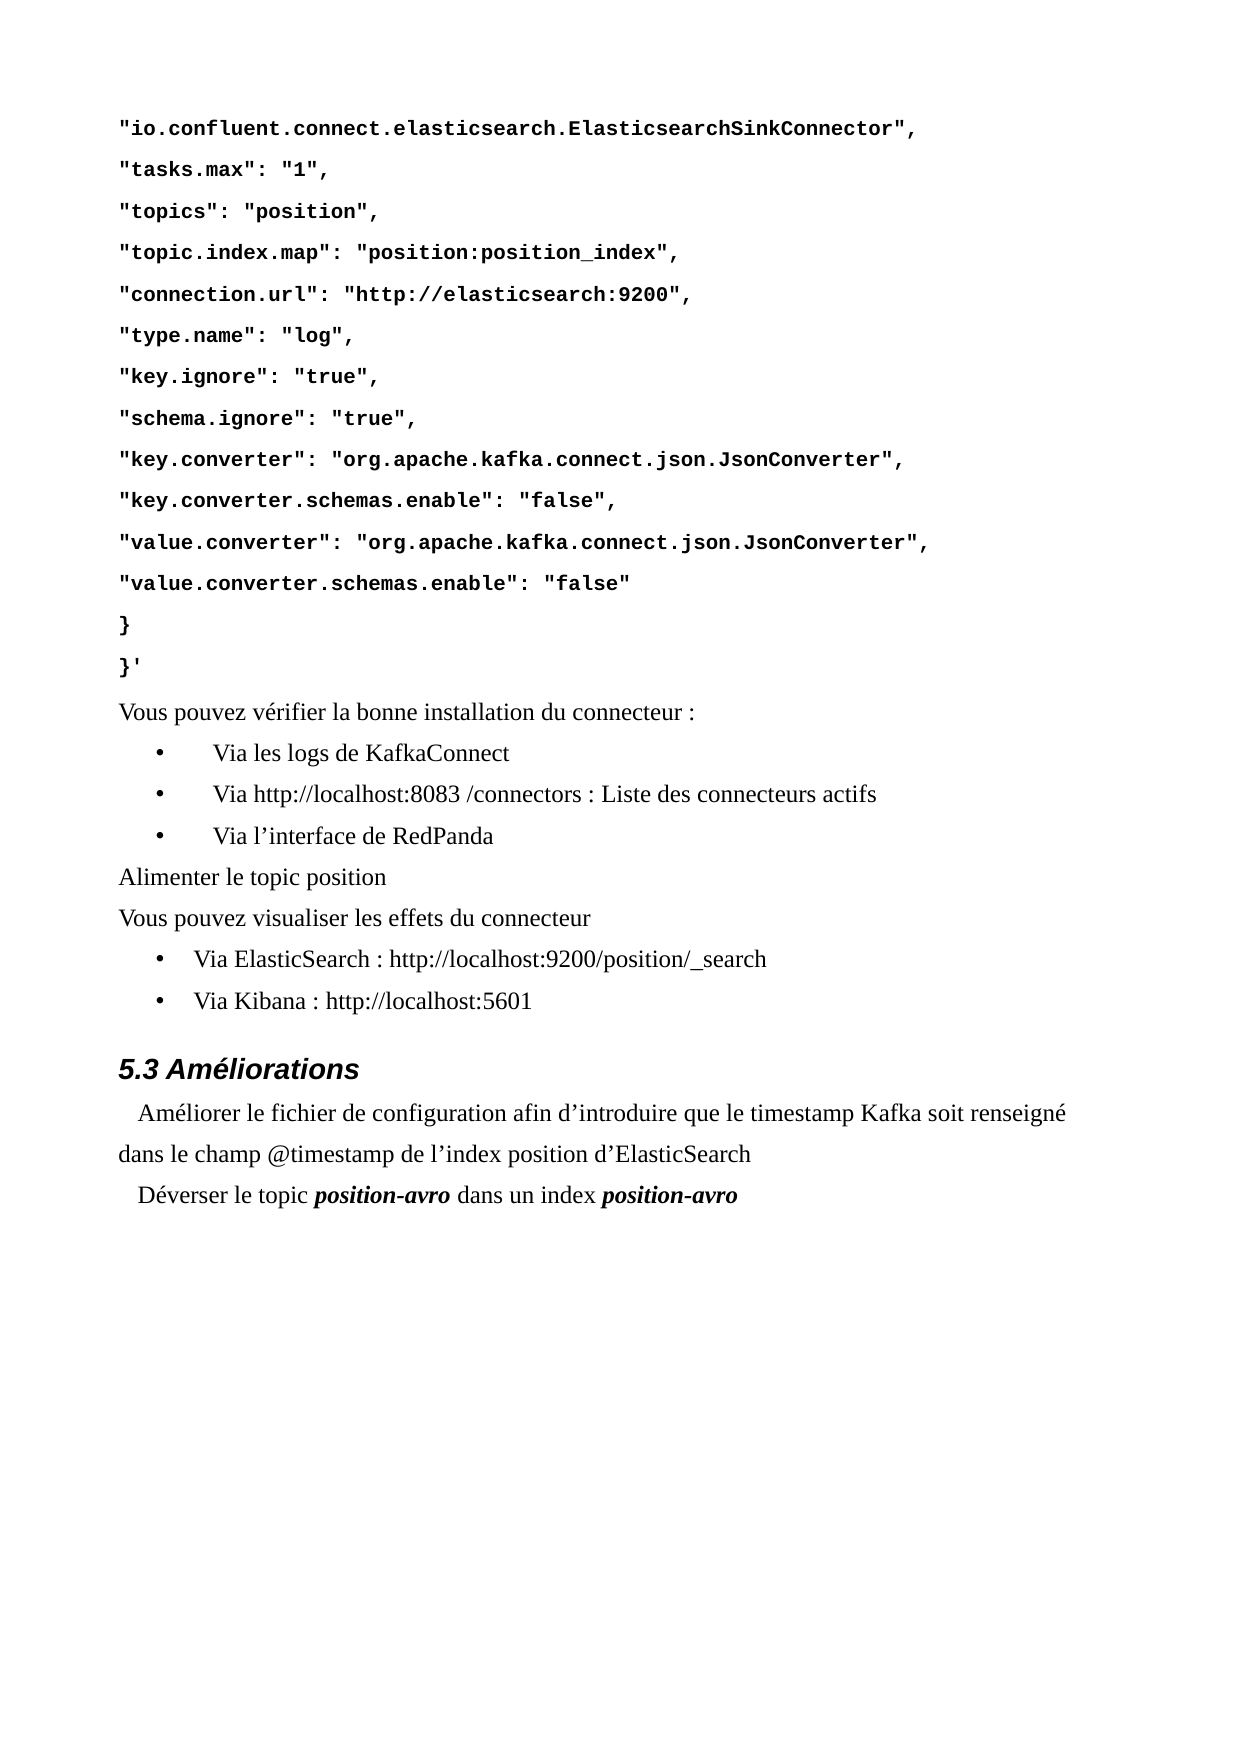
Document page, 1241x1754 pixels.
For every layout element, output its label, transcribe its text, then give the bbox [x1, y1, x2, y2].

text }' [118, 656, 1122, 679]
list Via http://localhost:8083 /connectors : Liste des connecteurs actifs [156, 779, 1122, 808]
text "tasks.max": "1", [118, 159, 1122, 183]
text "io.confluent.connect.elasticsearch.ElasticsearchSinkConnector", [118, 118, 1122, 142]
text "type.name": "log", [118, 325, 1122, 348]
subtitle 5.3 Améliorations [118, 1052, 1122, 1086]
text "key.ignore": "true", [118, 366, 1122, 390]
list Via Kibana : http://localhost:5601 [156, 986, 1122, 1014]
text Améliorer le fichier de configuration afin d’introduire que le timestamp Kafka soit renseigné [118, 1098, 1122, 1127]
list Via l’interface de RedPanda [156, 821, 1122, 849]
text "key.converter.schemas.enable": "false", [118, 490, 1122, 514]
text Déverser le topic position-avro dans un index position-avro [118, 1181, 1122, 1209]
text Vous pouvez vérifier la bonne installation du connecteur : [118, 697, 1122, 726]
list Via les logs de KafkaConnect [156, 738, 1122, 767]
text "topic.index.map": "position:position_index", [118, 242, 1122, 266]
text "value.converter.schemas.enable": "false" [118, 573, 1122, 597]
text } [118, 614, 1122, 638]
text Alimenter le topic position [118, 862, 1122, 891]
text dans le champ @timestamp de l’index position d’ElasticSearch [118, 1139, 1122, 1168]
text "key.converter": "org.apache.kafka.connect.json.JsonConverter", [118, 449, 1122, 473]
list Via ElasticSearch : http://localhost:9200/position/_search [156, 944, 1122, 973]
text "schema.ignore": "true", [118, 408, 1122, 431]
text "topics": "position", [118, 201, 1122, 224]
text Vous pouvez visualiser les effets du connecteur [118, 903, 1122, 932]
text "connection.url": "http://elasticsearch:9200", [118, 283, 1122, 307]
text "value.converter": "org.apache.kafka.connect.json.JsonConverter", [118, 532, 1122, 555]
